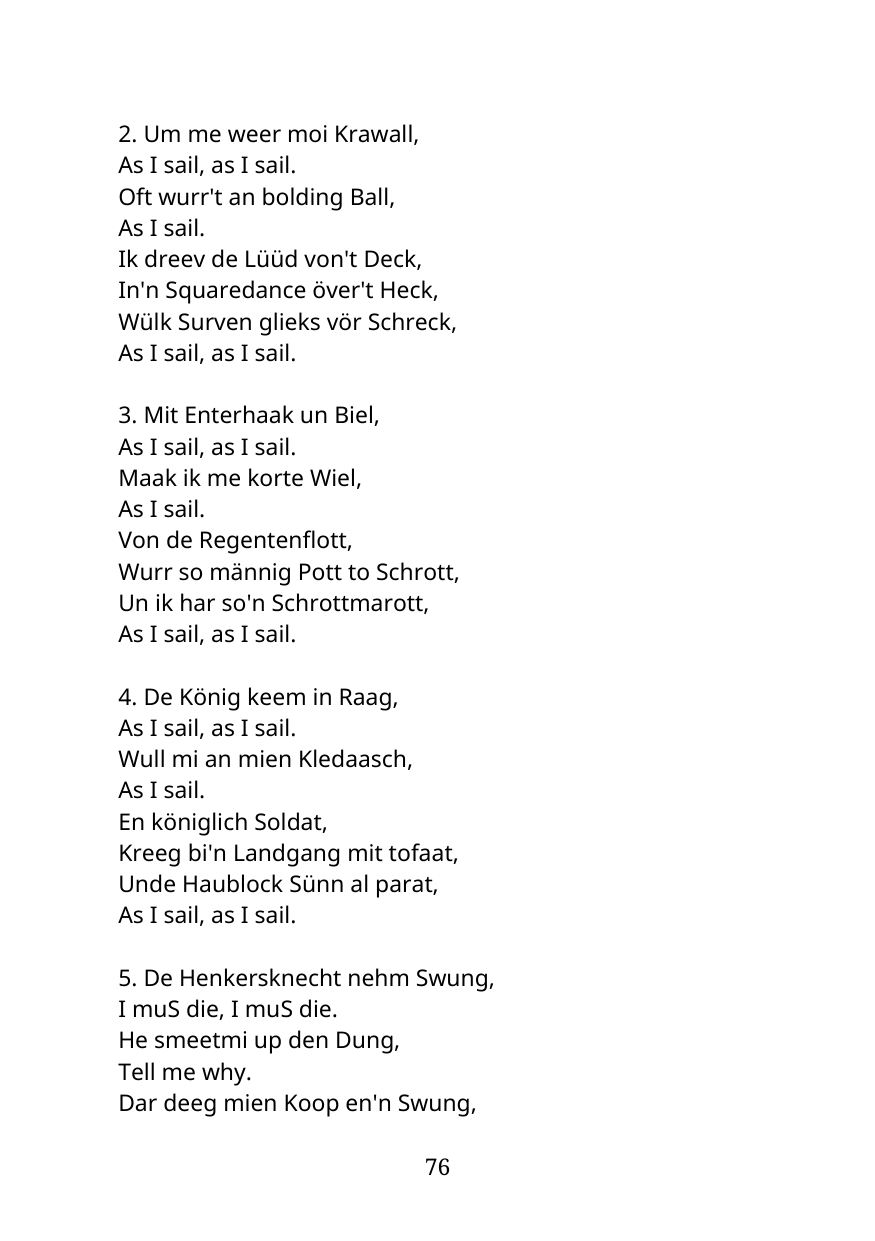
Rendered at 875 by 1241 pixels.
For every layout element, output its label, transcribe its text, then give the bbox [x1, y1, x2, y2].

text 3. Mit Enterhaak un Biel, As I sail, as I sail. Maak ik me korte Wiel, As I sail. Von de Regentenflott, Wurr so männig Pott to Schrott, Un ik har so'n Schrottmarott, As I sail, as I sail. [118, 399, 756, 649]
text 5. De Henkersknecht nehm Swung, I muS die, I muS die. He smeetmi up den Dung, Tell me why. Dar deeg mien Koop en'n Swung, [118, 962, 756, 1118]
text 4. De König keem in Raag, As I sail, as I sail. Wull mi an mien Kledaasch, As I sail. En königlich Soldat, Kreeg bi'n Landgang mit tofaat, Unde Haublock Sünn al parat, As I sail, as I sail. [118, 681, 756, 931]
text 2. Um me weer moi Krawall, As I sail, as I sail. Oft wurr't an bolding Ball, As I sail. Ik dreev de Lüüd von't Deck, In'n Squaredance över't Heck, Wülk Surven glieks vör Schreck, As I sail, as I sail. [118, 118, 756, 368]
